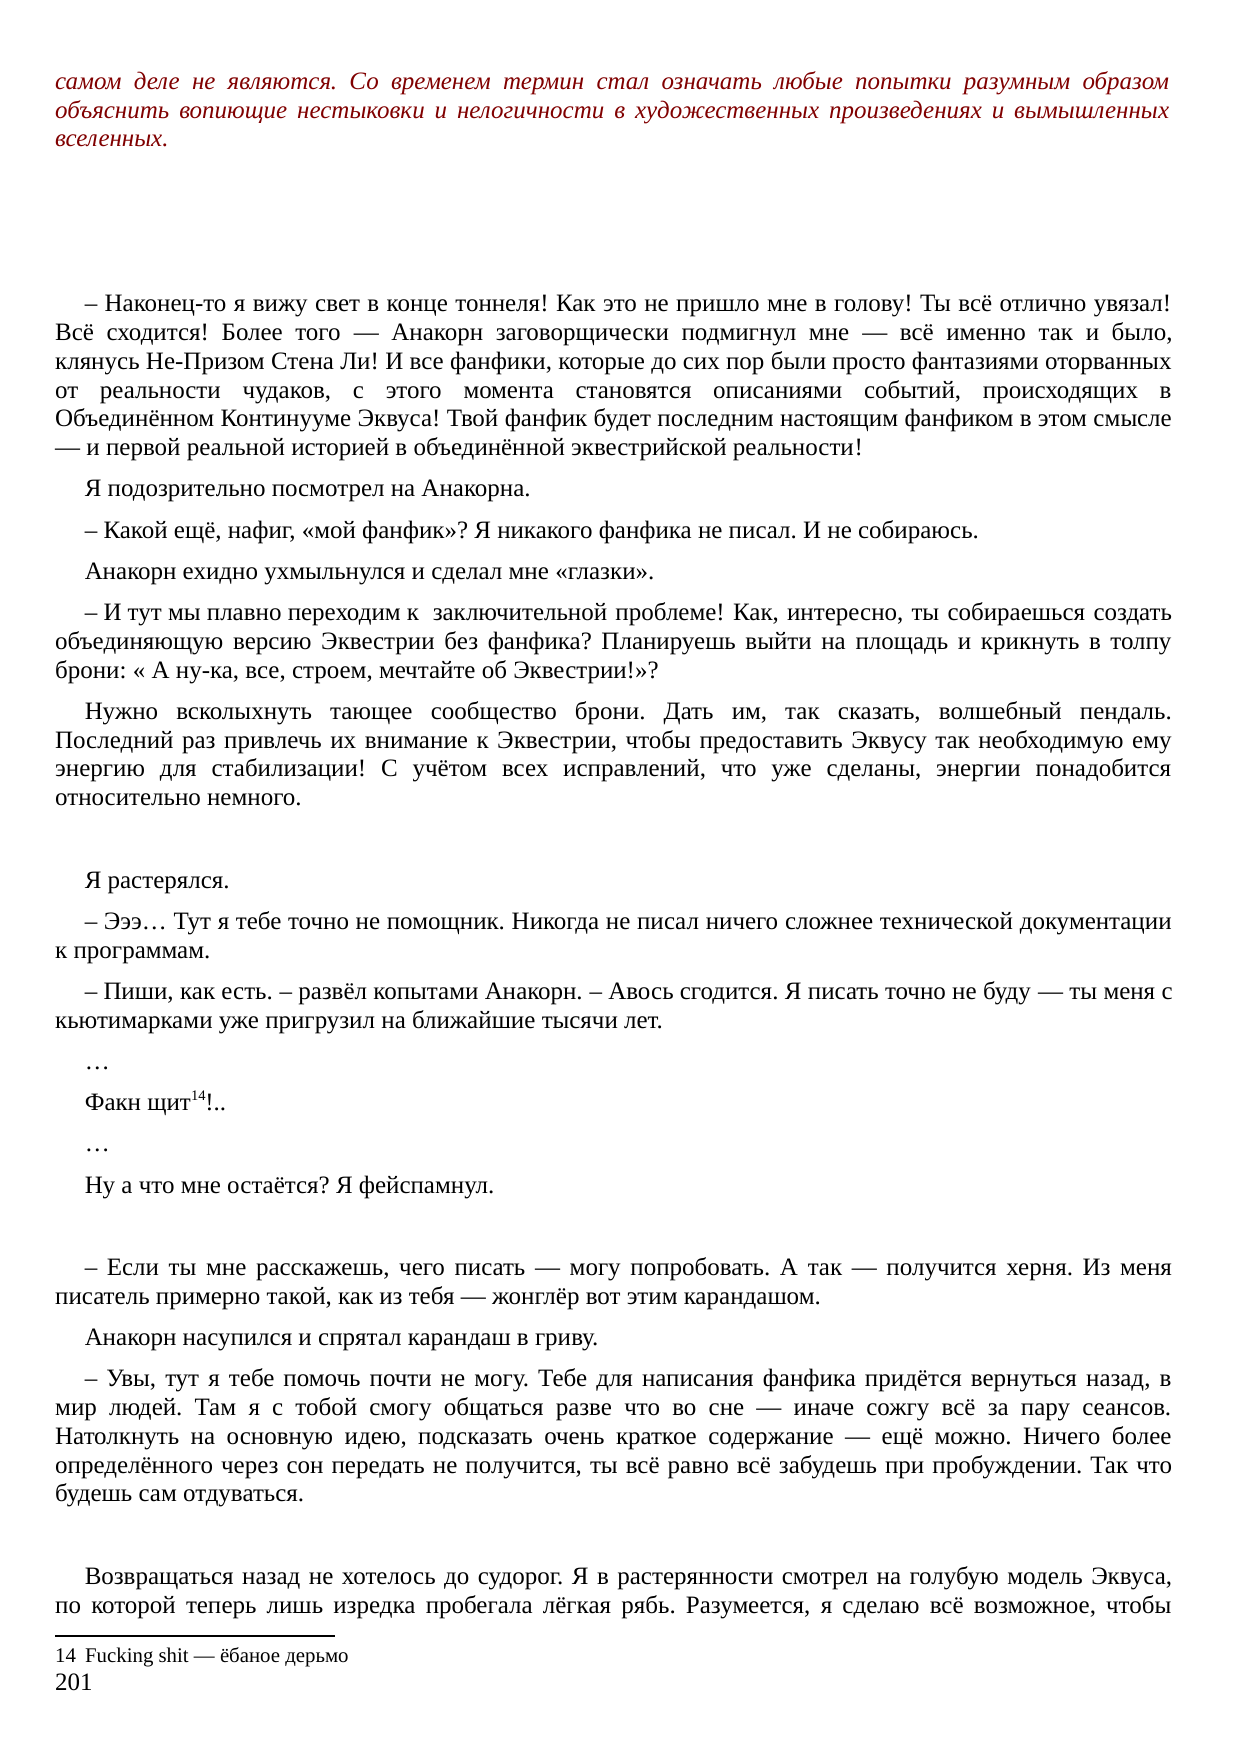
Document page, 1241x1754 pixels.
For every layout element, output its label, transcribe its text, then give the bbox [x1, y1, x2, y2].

text – Если ты мне расскажешь, чего писать — могу попробовать. А так — получится херня. Из меня писатель примерно такой, как из тебя — жонглёр вот этим карандашом. [55, 1252, 1173, 1310]
text … [55, 1046, 1173, 1075]
text – И тут мы плавно переходим к заключительной проблеме! Как, интересно, ты собираешься создать объединяющую версию Эквестрии без фанфика? Планируешь выйти на площадь и крикнуть в толпу брони: « А ну-ка, все, строем, мечтайте об Эквестрии!»? [55, 597, 1173, 683]
text – Эээ… Тут я тебе точно не помощник. Никогда не писал ничего сложнее технической документации к программам. [55, 906, 1173, 963]
text Я растерялся. [55, 865, 1173, 893]
text Анакорн насупился и спрятал карандаш в гриву. [55, 1322, 1173, 1351]
text Fucking shit — ёбаное дерьмо [55, 1642, 1173, 1667]
text Факн щит!.. [55, 1087, 1173, 1116]
text – Какой ещё, нафиг, «мой фанфик»? Я никакого фанфика не писал. И не собираюсь. [55, 515, 1173, 543]
text – Увы, тут я тебе помочь почти не могу. Тебе для написания фанфика придётся вернуться назад, в мир людей. Там я с тобой смогу общаться разве что во сне — иначе сожгу всё за пару сеансов. Натолкнуть на основную идею, подсказать очень краткое содержание — ещё можно. Ничего более определённого через сон передать не получится, ты всё равно всё забудешь при пробуждении. Так что будешь сам отдуваться. [55, 1363, 1173, 1507]
text – Наконец-то я вижу свет в конце тоннеля! Как это не пришло мне в голову! Ты всё отлично увязал! Всё сходится! Более того — Анакорн заговорщически подмигнул мне — всё именно так и было, клянусь Не-Призом Стена Ли! И все фанфики, которые до сих пор были просто фантазиями оторванных от реальности чудаков, с этого момента становятся описаниями событий, происходящих в Объединённом Континууме Эквуса! Твой фанфик будет последним настоящим фанфиком в этом смысле — и первой реальной историей в объединённой эквестрийской реальности! [55, 288, 1173, 461]
text Нужно всколыхнуть тающее сообщество брони. Дать им, так сказать, волшебный пендаль. Последний раз привлечь их внимание к Эквестрии, чтобы предоставить Эквусу так необходимую ему энергию для стабилизации! С учётом всех исправлений, что уже сделаны, энергии понадобится относительно немного. [55, 696, 1173, 811]
text … [55, 1128, 1173, 1157]
text самом деле не являются. Со временем термин стал означать любые попытки разумным образом объяснить вопиющие нестыковки и нелогичности в художественных произведениях и вымышленных вселенных. [55, 66, 1173, 152]
text – Пиши, как есть. – развёл копытами Анакорн. – Авось сгодится. Я писать точно не буду — ты меня с кьютимарками уже пригрузил на ближайшие тысячи лет. [55, 976, 1173, 1033]
text Анакорн ехидно ухмыльнулся и сделал мне «глазки». [55, 556, 1173, 585]
text Я подозрительно посмотрел на Анакорна. [55, 473, 1173, 502]
text Возвращаться назад не хотелось до судорог. Я в растерянности смотрел на голубую модель Эквуса, по которой теперь лишь изредка пробегала лёгкая рябь. Разумеется, я сделаю всё возможное, чтобы [55, 1561, 1173, 1618]
text Ну а что мне остаётся? Я фейспамнул. [55, 1170, 1173, 1198]
